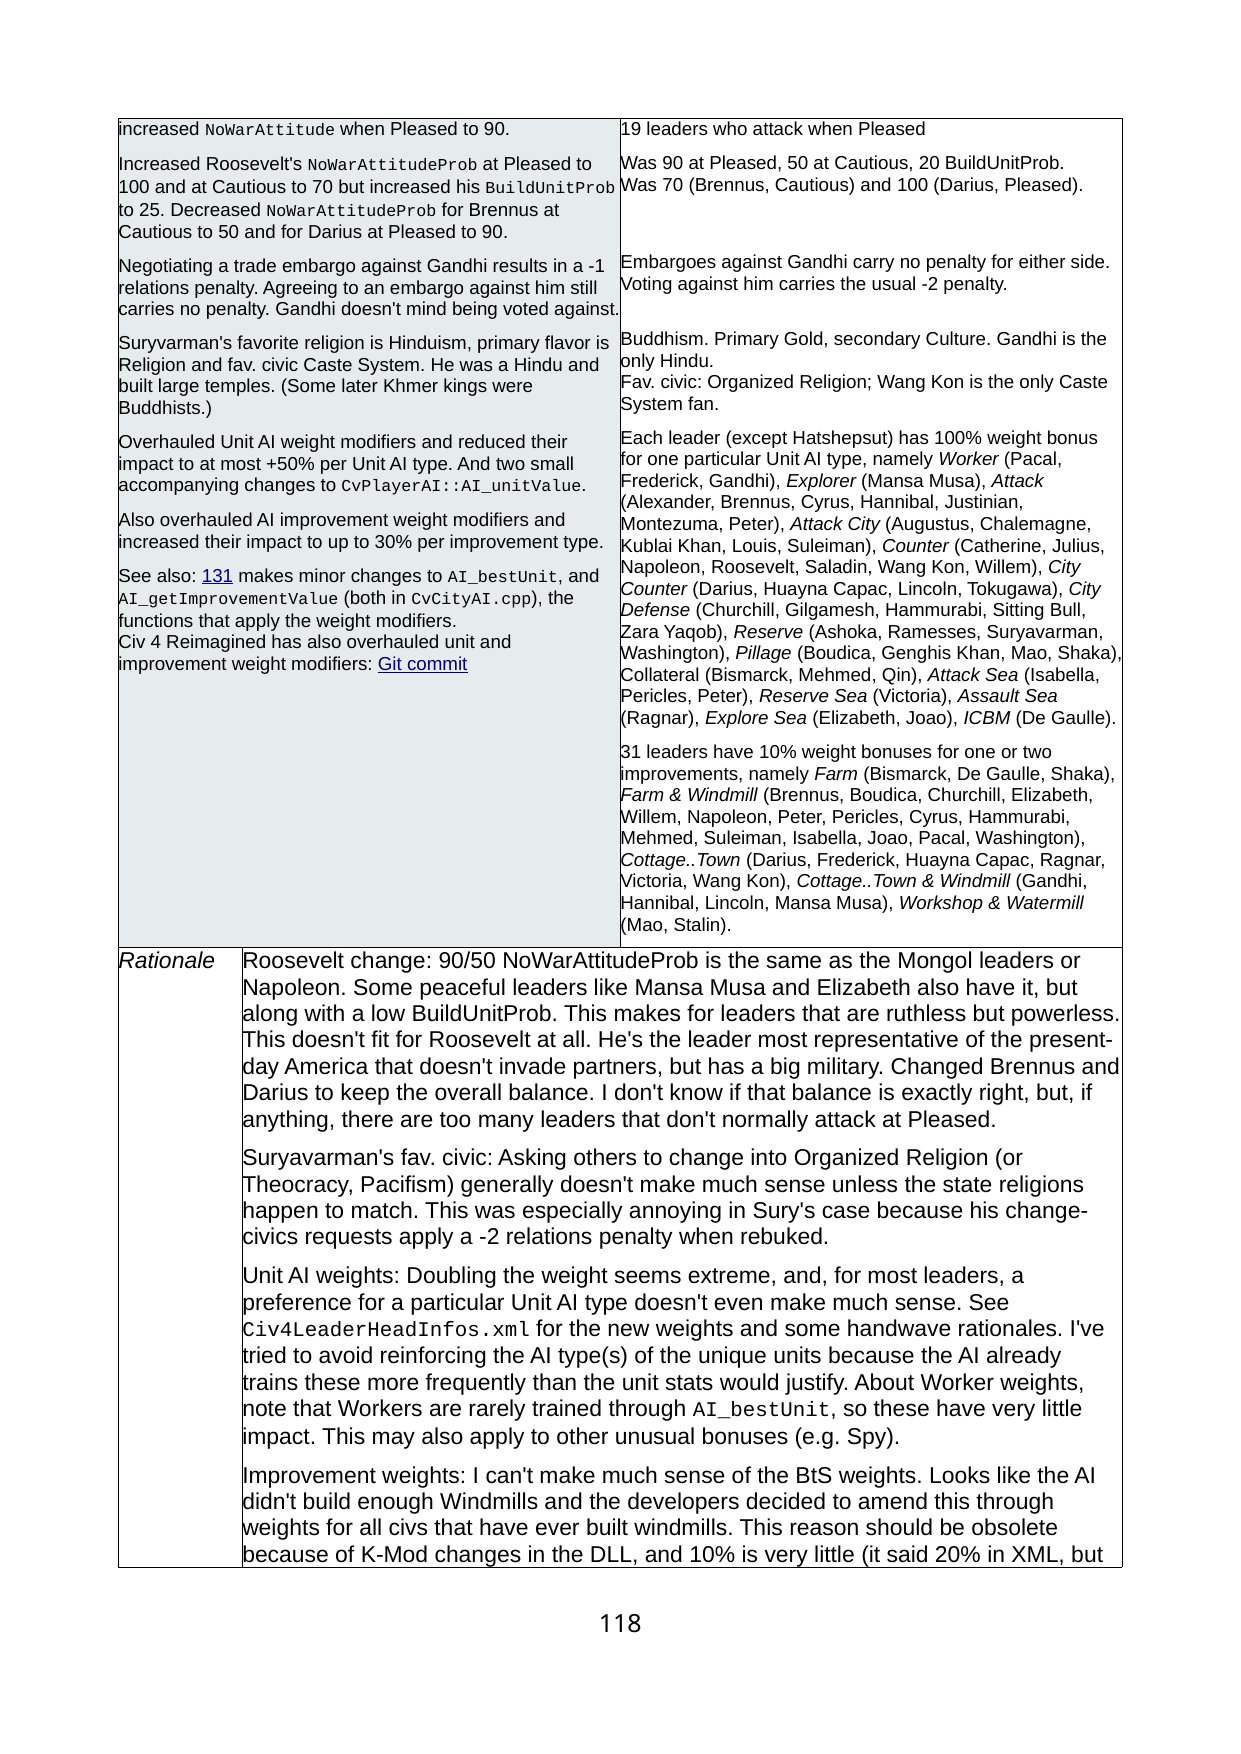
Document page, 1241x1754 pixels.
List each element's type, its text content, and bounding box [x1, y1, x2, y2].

table_cell Rationale [119, 948, 242, 1567]
table_cell increased NoWarAttitude when Pleased to 90. Increased Roosevelt's NoWarAttitudeProb at Pleased to 100 and at Cautious to 70 but increased his Build­UnitProb to 25. Decreased NoWarAttitudeProb for Brennus at Cautious to 50 and for Darius at Pleased to 90. Negotiating a trade embargo against Gandhi results in a -1 relations penalty. Agreeing to an embargo against him still carries no penalty. Gandhi doesn't mind being voted against. Suryvarman's favorite religion is Hinduism, primary flavor is Religion and fav. civic Caste System. He was a Hindu and built large temples. (Some later Khmer kings were Buddhists.) Overhauled Unit AI weight modifiers and reduced their impact to at most +50% per Unit AI type. And two small accompanying changes to CvPlayerAI::AI_unitValue. Also overhauled AI improvement weight modifiers and increased their impact to up to 30% per improvement type. See also: 131 makes minor changes to AI_bestUnit, and AI_getImprovementValue (both in CvCityAI.cpp), the functions that apply the weight modifiers. Civ 4 Reimagined has also overhauled unit and improvement weight modifiers: Git commit [119, 119, 620, 947]
table_cell Roosevelt change: 90/50 NoWarAttitudeProb is the same as the Mongol leaders or Napoleon. Some peaceful leaders like Mansa Musa and Elizabeth also have it, but along with a low BuildUnitProb. This makes for leaders that are ruthless but powerless. This doesn't fit for Roosevelt at all. He's the leader most representative of the present-day America that doesn't invade partners, but has a big military. Changed Brennus and Darius to keep the overall balance. I don't know if that balance is exactly right, but, if anything, there are too many leaders that don't normally attack at Pleased. Suryavarman's fav. civic: Asking others to change into Organized Religion (or Theocracy, Pacifism) generally doesn't make much sense unless the state religions happen to match. This was especially annoying in Sury's case because his change-civics requests apply a -2 relations penalty when rebuked. Unit AI weights: Doubling the weight seems extreme, and, for most leaders, a preference for a particular Unit AI type doesn't even make much sense. See Civ4LeaderHeadInfos.xml for the new weights and some handwave rationales. I've tried to avoid reinforcing the AI type(s) of the unique units because the AI already trains these more frequently than the unit stats would justify. About Worker weights, note that Workers are rarely trained through AI_bestUnit, so these have very little impact. This may also apply to other unusual bonuses (e.g. Spy). Improvement weights: I can't make much sense of the BtS weights. Looks like the AI didn't build enough Windmills and the developers decided to amend this through weights for all civs that have ever built windmills. This reason should be obsolete because of K-Mod changes in the DLL, and 10% is very little (it said 20% in XML, but [243, 948, 1122, 1567]
table_cell 19 leaders who attack when Pleased Was 90 at Pleased, 50 at Cautious, 20 BuildUnitProb. Was 70 (Brennus, Cautious) and 100 (Darius, Pleased). Embargoes against Gandhi carry no penalty for either side. Voting against him carries the usual -2 penalty. Buddhism. Primary Gold, secondary Culture. Gandhi is the only Hindu. Fav. civic: Organized Religion; Wang Kon is the only Caste System fan. Each leader (except Hatshepsut) has 100% weight bonus for one particular Unit AI type, namely Worker (Pacal, Frederick, Gandhi), Explorer (Mansa Musa), Attack (Alexander, Brennus, Cyrus, Hannibal, Justinian, Montezuma, Peter), Attack City (Augustus, Chalemagne, Kublai Khan, Louis, Suleiman), Counter (Catherine, Julius, Napoleon, Roosevelt, Saladin, Wang Kon, Willem), City Counter (Darius, Huayna Capac, Lincoln, Tokugawa), City Defense (Churchill, Gilgamesh, Hammurabi, Sitting Bull, Zara Yaqob), Reserve (Ashoka, Ramesses, Suryavarman, Washington), Pillage (Boudica, Genghis Khan, Mao, Shaka), Collateral (Bismarck, Mehmed, Qin), Attack Sea (Isabella, Pericles, Peter), Reserve Sea (Victoria), Assault Sea (Ragnar), Explore Sea (Elizabeth, Joao), ICBM (De Gaulle). 31 leaders have 10% weight bonuses for one or two improvements, namely Farm (Bismarck, De Gaulle, Shaka), Farm & Windmill (Brennus, Boudica, Churchill, Elizabeth, Willem, Napoleon, Peter, Pericles, Cyrus, Hammurabi, Mehmed, Suleiman, Isabella, Joao, Pacal, Washington), Cottage..Town (Darius, Frederick, Huayna Capac, Ragnar, Victoria, Wang Kon), Cottage..Town & Windmill (Gandhi, Hannibal, Lincoln, Mansa Musa), Workshop & Watermill (Mao, Stalin). [621, 119, 1122, 947]
